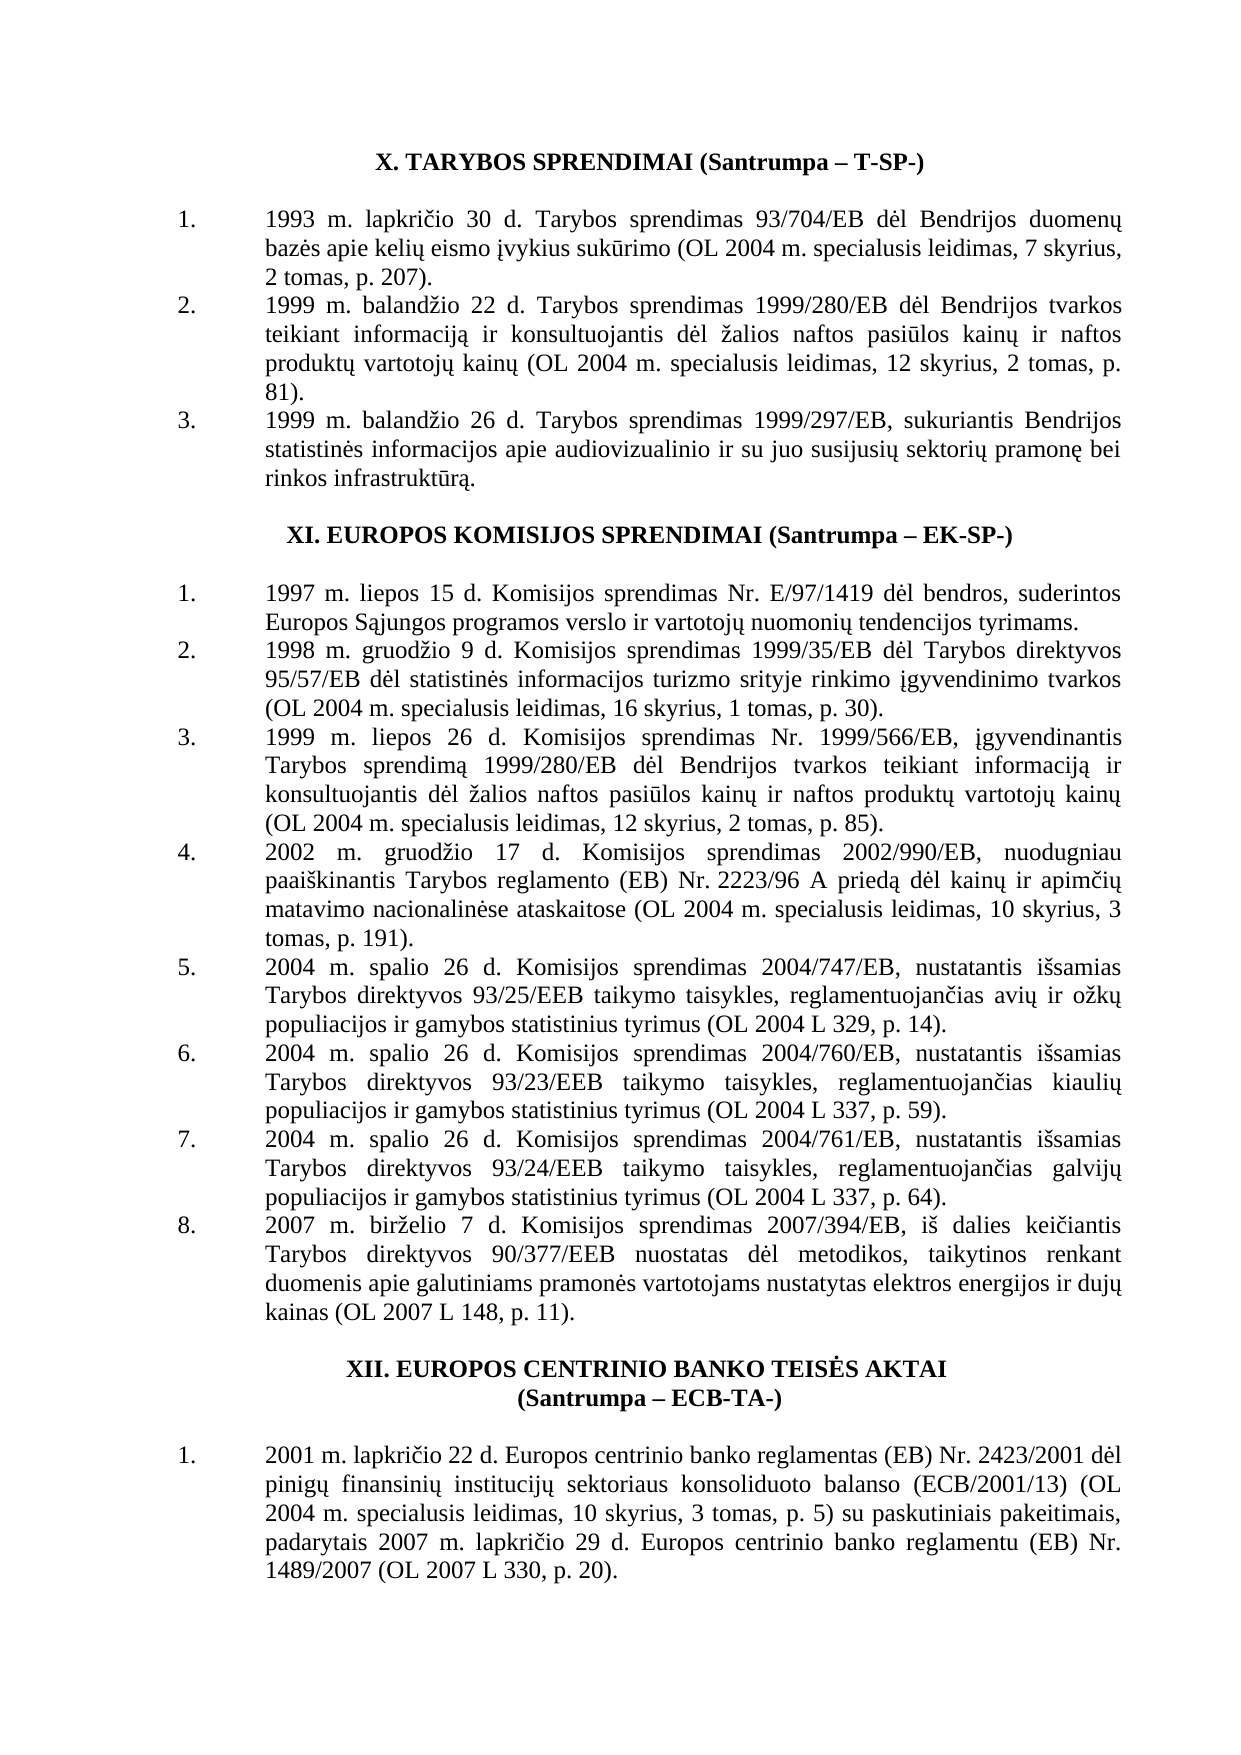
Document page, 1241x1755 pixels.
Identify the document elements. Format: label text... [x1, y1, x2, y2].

text (Santrumpa – ECB-TA-) [177, 1383, 1122, 1412]
text 3. 1999 m. balandžio 26 d. Tarybos sprendimas 1999/297/EB, sukuriantis Bendrijos statistinės informacijos apie audiovizualinio ir su juo susijusių sektorių pramonę bei rinkos infrastruktūrą. [177, 406, 1122, 492]
text 3. 1999 m. liepos 26 d. Komisijos sprendimas Nr. 1999/566/EB, įgyvendinantis Tarybos sprendimą 1999/280/EB dėl Bendrijos tvarkos teikiant informaciją ir konsultuojantis dėl žalios naftos pasiūlos kainų ir naftos produktų vartotojų kainų (OL 2004 m. specialusis leidimas, 12 skyrius, 2 tomas, p. 85). [177, 722, 1122, 837]
text XII. EUROPOS CENTRINIO BANKO TEISĖS AKTAI [177, 1354, 1122, 1383]
text 1. 1997 m. liepos 15 d. Komisijos sprendimas Nr. E/97/1419 dėl bendros, suderintos Europos Sąjungos programos verslo ir vartotojų nuomonių tendencijos tyrimams. [177, 578, 1122, 636]
text 2. 1999 m. balandžio 22 d. Tarybos sprendimas 1999/280/EB dėl Bendrijos tvarkos teikiant informaciją ir konsultuojantis dėl žalios naftos pasiūlos kainų ir naftos produktų vartotojų kainų (OL 2004 m. specialusis leidimas, 12 skyrius, 2 tomas, p. 81). [177, 291, 1122, 406]
text 8. 2007 m. birželio 7 d. Komisijos sprendimas 2007/394/EB, iš dalies keičiantis Tarybos direktyvos 90/377/EEB nuostatas dėl metodikos, taikytinos renkant duomenis apie galutiniams pramonės vartotojams nustatytas elektros energijos ir dujų kainas (OL 2007 L 148, p. 11). [177, 1211, 1122, 1326]
text 6. 2004 m. spalio 26 d. Komisijos sprendimas 2004/760/EB, nustatantis išsamias Tarybos direktyvos 93/23/EEB taikymo taisykles, reglamentuojančias kiaulių populiacijos ir gamybos statistinius tyrimus (OL 2004 L 337, p. 59). [177, 1038, 1122, 1124]
text 1. 2001 m. lapkričio 22 d. Europos centrinio banko reglamentas (EB) Nr. 2423/2001 dėl pinigų finansinių institucijų sektoriaus konsoliduoto balanso (ECB/2001/13) (OL 2004 m. specialusis leidimas, 10 skyrius, 3 tomas, p. 5) su paskutiniais pakeitimais, padarytais 2007 m. lapkričio 29 d. Europos centrinio banko reglamentu (EB) Nr. 1489/2007 (OL 2007 L 330, p. 20). [177, 1441, 1122, 1584]
text 5. 2004 m. spalio 26 d. Komisijos sprendimas 2004/747/EB, nustatantis išsamias Tarybos direktyvos 93/25/EEB taikymo taisykles, reglamentuojančias avių ir ožkų populiacijos ir gamybos statistinius tyrimus (OL 2004 L 329, p. 14). [177, 952, 1122, 1038]
text 7. 2004 m. spalio 26 d. Komisijos sprendimas 2004/761/EB, nustatantis išsamias Tarybos direktyvos 93/24/EEB taikymo taisykles, reglamentuojančias galvijų populiacijos ir gamybos statistinius tyrimus (OL 2004 L 337, p. 64). [177, 1124, 1122, 1211]
text XI. EUROPOS KOMISIJOS SPRENDIMAI (Santrumpa – EK-SP-) [177, 521, 1122, 549]
text 2. 1998 m. gruodžio 9 d. Komisijos sprendimas 1999/35/EB dėl Tarybos direktyvos 95/57/EB dėl statistinės informacijos turizmo srityje rinkimo įgyvendinimo tvarkos (OL 2004 m. specialusis leidimas, 16 skyrius, 1 tomas, p. 30). [177, 636, 1122, 722]
text 1. 1993 m. lapkričio 30 d. Tarybos sprendimas 93/704/EB dėl Bendrijos duomenų bazės apie kelių eismo įvykius sukūrimo (OL 2004 m. specialusis leidimas, 7 skyrius, 2 tomas, p. 207). [177, 204, 1122, 291]
text X. TARYBOS SPRENDIMAI (Santrumpa – T-SP-) [177, 147, 1122, 176]
text 4. 2002 m. gruodžio 17 d. Komisijos sprendimas 2002/990/EB, nuodugniau paaiškinantis Tarybos reglamento (EB) Nr. 2223/96 A priedą dėl kainų ir apimčių matavimo nacionalinėse ataskaitose (OL 2004 m. specialusis leidimas, 10 skyrius, 3 tomas, p. 191). [177, 837, 1122, 952]
